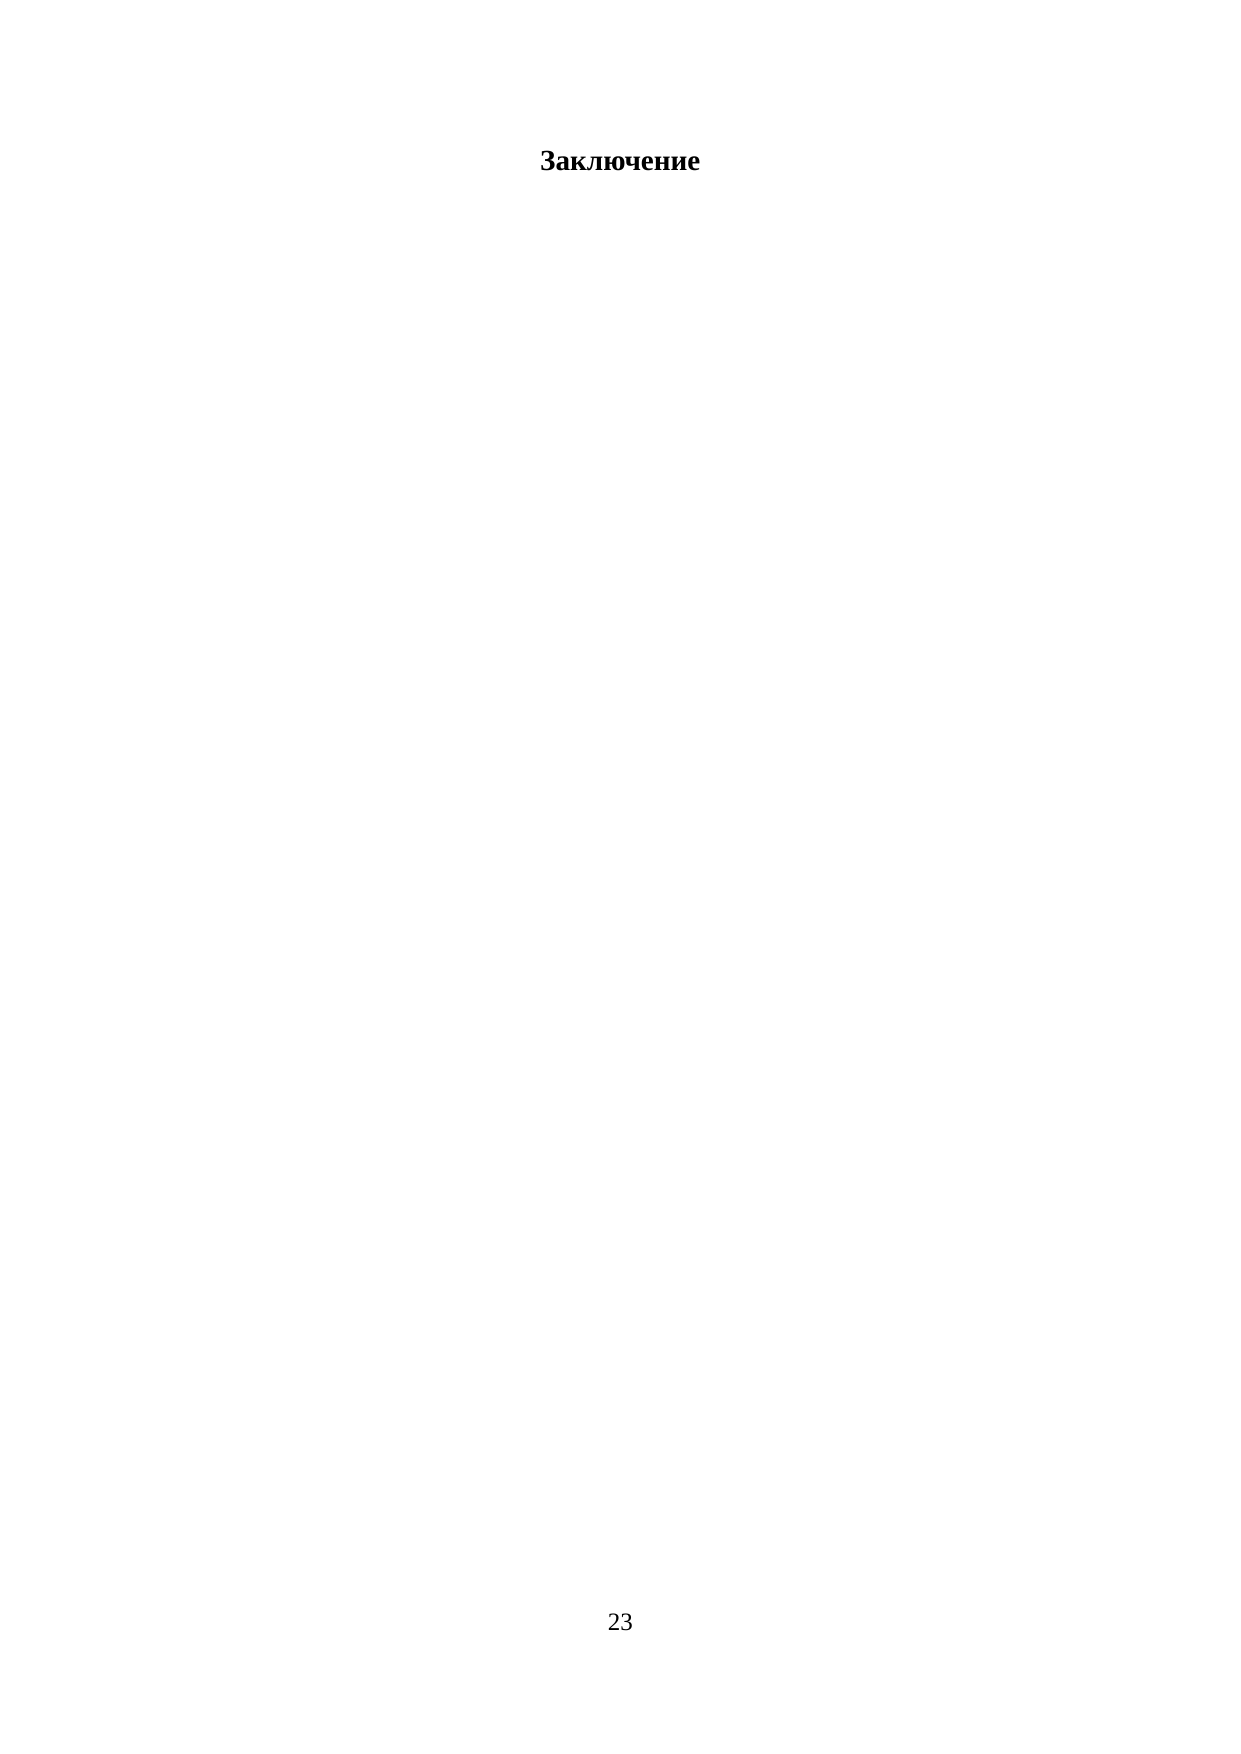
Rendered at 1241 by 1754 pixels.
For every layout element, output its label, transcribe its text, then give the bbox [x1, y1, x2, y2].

subtitle Заключение [118, 143, 1122, 177]
